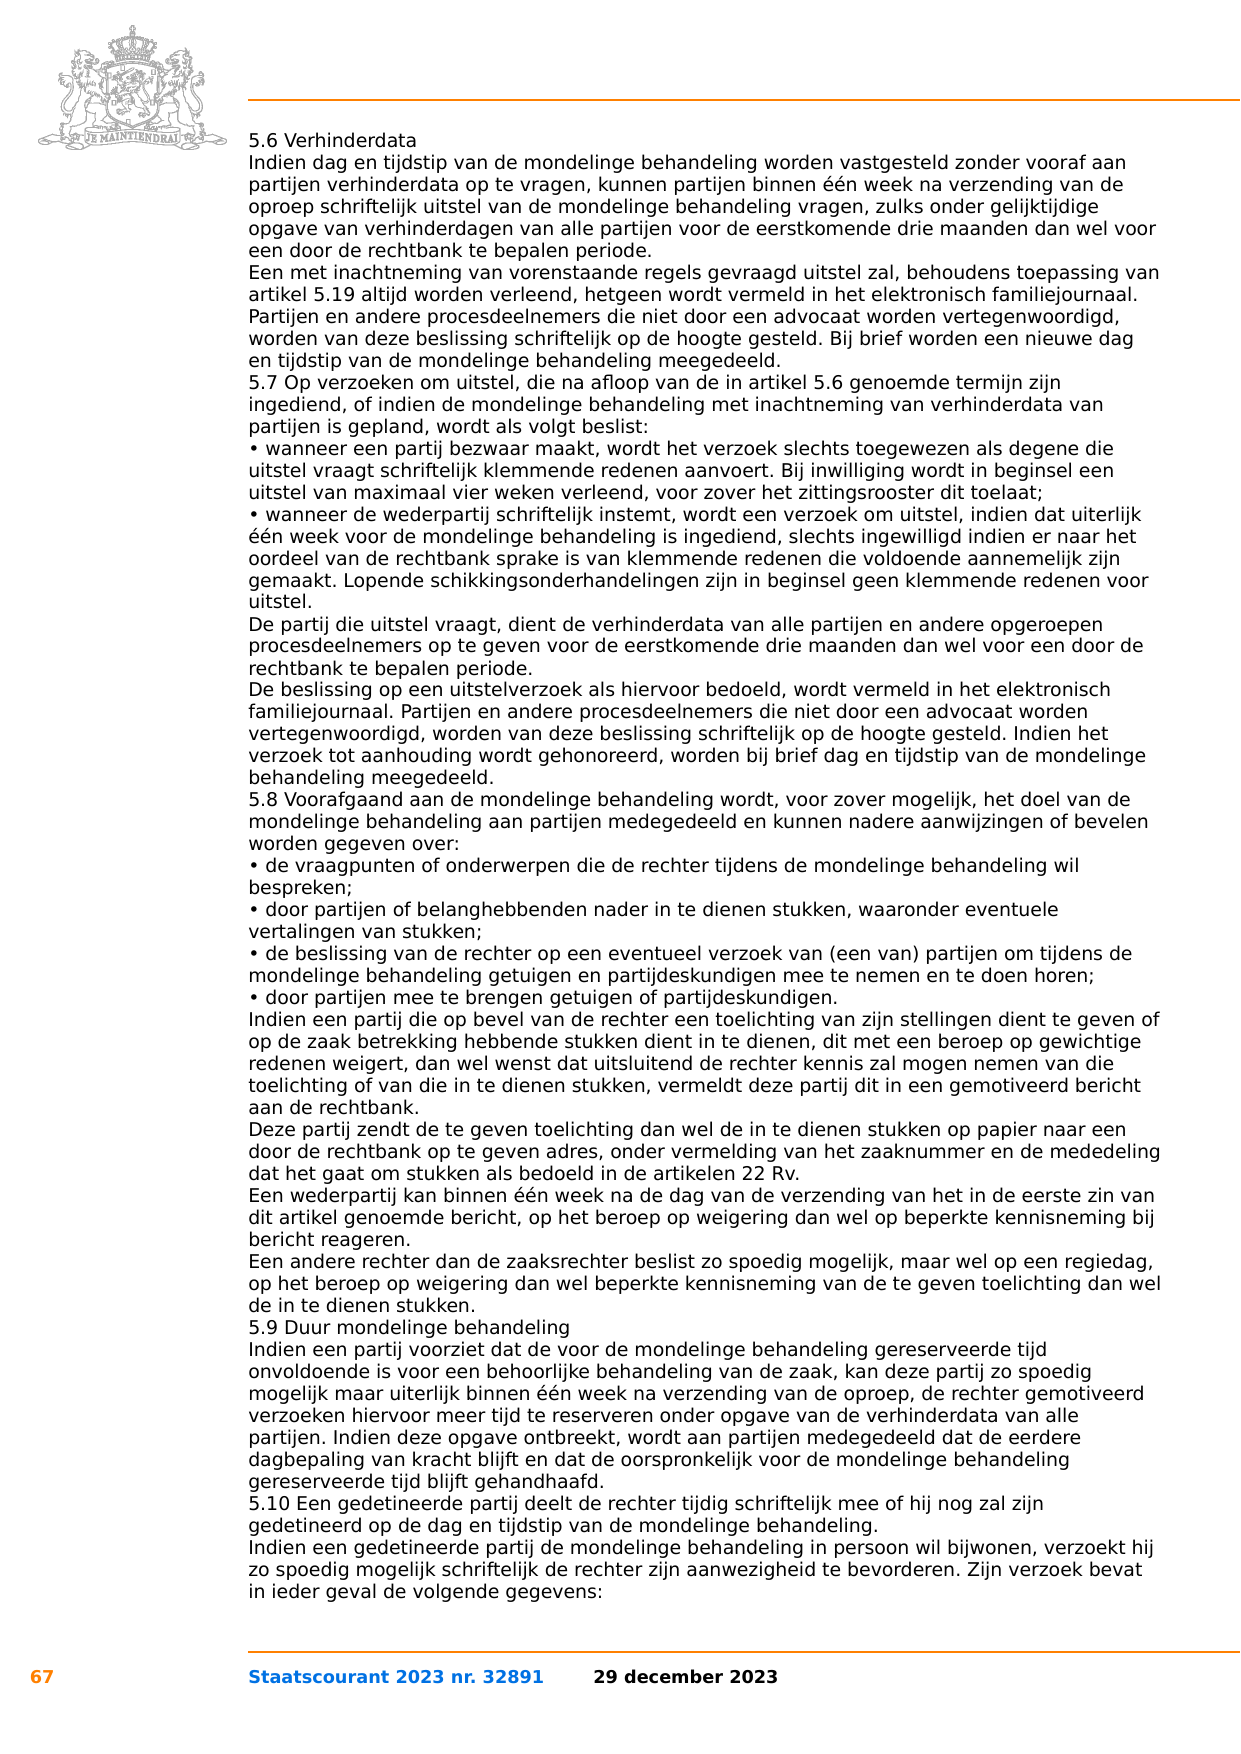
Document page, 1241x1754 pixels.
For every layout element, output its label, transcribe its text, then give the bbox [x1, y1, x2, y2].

text Een met inachtneming van vorenstaande regels gevraagd uitstel zal, behoudens toepassing van artikel 5.19 altijd worden verleend, hetgeen wordt vermeld in het elektronisch familiejournaal. Partijen en andere procesdeelnemers die niet door een advocaat worden vertegenwoordigd, worden van deze beslissing schriftelijk op de hoogte gesteld. Bij brief worden een nieuwe dag en tijdstip van de mondelinge behandeling meegedeeld. [248, 262, 1163, 372]
text • door partijen mee te brengen getuigen of partijdeskundigen. [248, 987, 1163, 1009]
text • wanneer de wederpartij schriftelijk instemt, wordt een verzoek om uitstel, indien dat uiterlijk één week voor de mondelinge behandeling is ingediend, slechts ingewilligd indien er naar het oordeel van de rechtbank sprake is van klemmende redenen die voldoende aannemelijk zijn gemaakt. Lopende schikkingsonderhandelingen zijn in beginsel geen klemmende redenen voor uitstel. [248, 503, 1163, 613]
text Een wederpartij kan binnen één week na de dag van de verzending van het in de eerste zin van dit artikel genoemde bericht, op het beroep op weigering dan wel op beperkte kennisneming bij bericht reageren. [248, 1185, 1163, 1251]
text • wanneer een partij bezwaar maakt, wordt het verzoek slechts toegewezen als degene die uitstel vraagt schriftelijk klemmende redenen aanvoert. Bij inwilliging wordt in beginsel een uitstel van maximaal vier weken verleend, voor zover het zittingsrooster dit toelaat; [248, 438, 1163, 503]
text Indien een partij die op bevel van de rechter een toelichting van zijn stellingen dient te geven of op de zaak betrekking hebbende stukken dient in te dienen, dit met een beroep op gewichtige redenen weigert, dan wel wenst dat uitsluitend de rechter kennis zal mogen nemen van die toelichting of van die in te dienen stukken, vermeldt deze partij dit in een gemotiveerd bericht aan de rechtbank. [248, 1009, 1163, 1119]
picture [38, 25, 227, 150]
text De beslissing op een uitstelverzoek als hiervoor bedoeld, wordt vermeld in het elektronisch familiejournaal. Partijen en andere procesdeelnemers die niet door een advocaat worden vertegenwoordigd, worden van deze beslissing schriftelijk op de hoogte gesteld. Indien het verzoek tot aanhouding wordt gehonoreerd, worden bij brief dag en tijdstip van de mondelinge behandeling meegedeeld. [248, 679, 1163, 789]
text Indien een gedetineerde partij de mondelinge behandeling in persoon wil bijwonen, verzoekt hij zo spoedig mogelijk schriftelijk de rechter zijn aanwezigheid te bevorderen. Zijn verzoek bevat in ieder geval de volgende gegevens: [248, 1537, 1163, 1602]
text De partij die uitstel vraagt, dient de verhinderdata van alle partijen en andere opgeroepen procesdeelnemers op te geven voor de eerstkomende drie maanden dan wel voor een door de rechtbank te bepalen periode. [248, 613, 1163, 679]
text Deze partij zendt de te geven toelichting dan wel de in te dienen stukken op papier naar een door de rechtbank op te geven adres, onder vermelding van het zaaknummer en de mededeling dat het gaat om stukken als bedoeld in de artikelen 22 Rv. [248, 1119, 1163, 1185]
text 5.7 Op verzoeken om uitstel, die na afloop van de in artikel 5.6 genoemde termijn zijn ingediend, of indien de mondelinge behandeling met inachtneming van verhinderdata van partijen is gepland, wordt als volgt beslist: [248, 372, 1163, 438]
text 5.6 Verhinderdata [248, 130, 1163, 152]
text 5.8 Voorafgaand aan de mondelinge behandeling wordt, voor zover mogelijk, het doel van de mondelinge behandeling aan partijen medegedeeld en kunnen nadere aanwijzingen of bevelen worden gegeven over: [248, 789, 1163, 855]
text • door partijen of belanghebbenden nader in te dienen stukken, waaronder eventuele vertalingen van stukken; [248, 899, 1163, 943]
text Een andere rechter dan de zaaksrechter beslist zo spoedig mogelijk, maar wel op een regiedag, op het beroep op weigering dan wel beperkte kennisneming van de te geven toelichting dan wel de in te dienen stukken. [248, 1251, 1163, 1317]
text • de beslissing van de rechter op een eventueel verzoek van (een van) partijen om tijdens de mondelinge behandeling getuigen en partijdeskundigen mee te nemen en te doen horen; [248, 943, 1163, 987]
text Indien een partij voorziet dat de voor de mondelinge behandeling gereserveerde tijd onvoldoende is voor een behoorlijke behandeling van de zaak, kan deze partij zo spoedig mogelijk maar uiterlijk binnen één week na verzending van de oproep, de rechter gemotiveerd verzoeken hiervoor meer tijd te reserveren onder opgave van de verhinderdata van alle partijen. Indien deze opgave ontbreekt, wordt aan partijen medegedeeld dat de eerdere dagbepaling van kracht blijft en dat de oorspronkelijk voor de mondelinge behandeling gereserveerde tijd blijft gehandhaafd. [248, 1339, 1163, 1493]
text 5.10 Een gedetineerde partij deelt de rechter tijdig schriftelijk mee of hij nog zal zijn gedetineerd op de dag en tijdstip van de mondelinge behandeling. [248, 1493, 1163, 1537]
text 5.9 Duur mondelinge behandeling [248, 1317, 1163, 1339]
text • de vraagpunten of onderwerpen die de rechter tijdens de mondelinge behandeling wil bespreken; [248, 855, 1163, 899]
text Indien dag en tijdstip van de mondelinge behandeling worden vastgesteld zonder vooraf aan partijen verhinderdata op te vragen, kunnen partijen binnen één week na verzending van de oproep schriftelijk uitstel van de mondelinge behandeling vragen, zulks onder gelijktijdige opgave van verhinderdagen van alle partijen voor de eerstkomende drie maanden dan wel voor een door de rechtbank te bepalen periode. [248, 152, 1163, 262]
